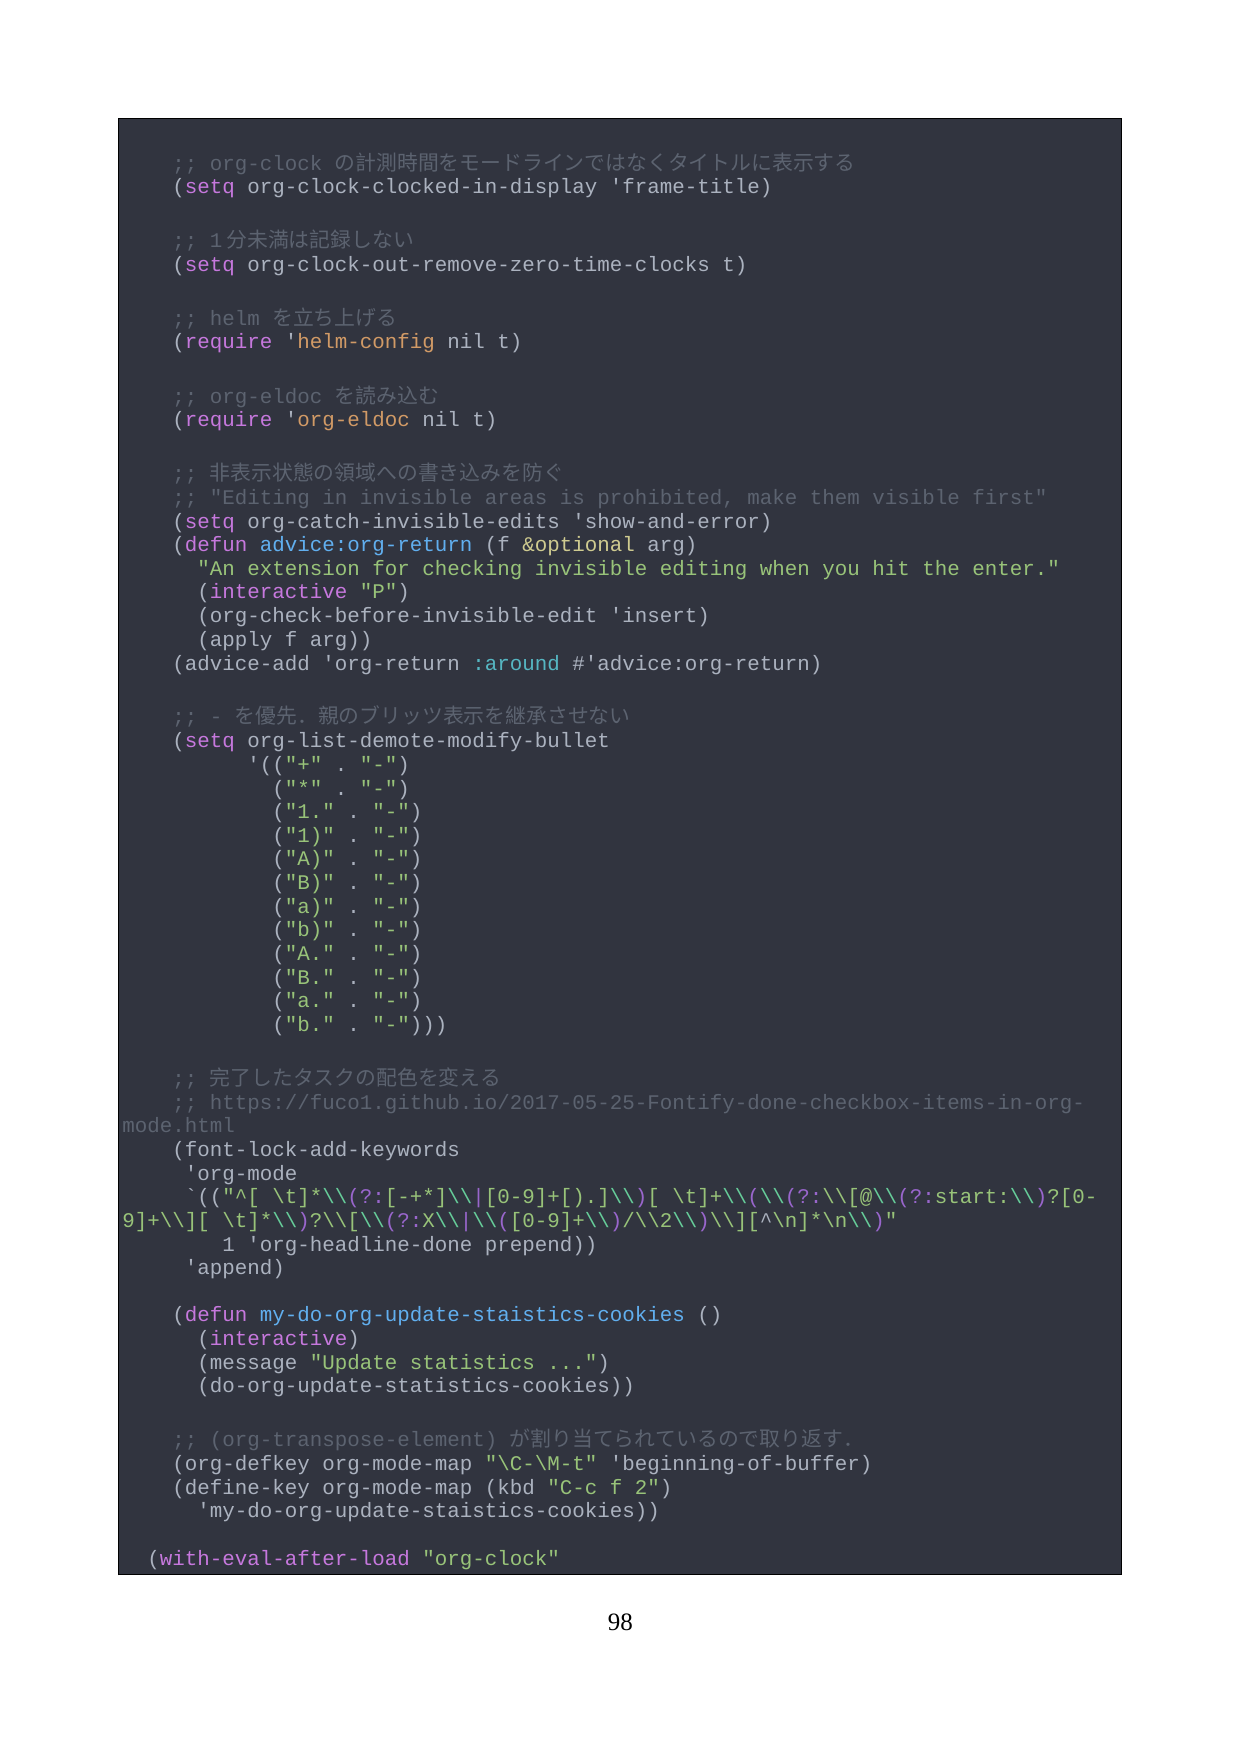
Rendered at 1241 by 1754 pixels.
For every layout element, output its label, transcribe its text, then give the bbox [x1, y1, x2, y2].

text (font-lock-add-keywords [119, 1135, 1121, 1159]
text '(("+" . "-") [119, 750, 1121, 773]
text ("A)" . "-") [119, 844, 1121, 868]
text (with-eval-after-load "org-clock" [119, 1544, 1121, 1574]
text ("b)" . "-") [119, 915, 1121, 939]
text ;; org-eldoc を読み込む [119, 375, 1121, 405]
text (require 'helm-config nil t) [119, 328, 1121, 351]
text (interactive) [119, 1324, 1121, 1348]
text (setq org-list-demote-modify-bullet [119, 726, 1121, 750]
text ;; https://fuco1.github.io/2017-05-25-Fontify-done-checkbox-items-in-org-mode.html [119, 1088, 1121, 1135]
text ("1." . "-") [119, 797, 1121, 821]
text ("a)" . "-") [119, 892, 1121, 915]
text "An extension for checking invisible editing when you hit the enter." [119, 554, 1121, 578]
text ("A." . "-") [119, 939, 1121, 963]
text 1 'org-headline-done prepend)) [119, 1229, 1121, 1253]
text ;; 非表示状態の領域への書き込みを防ぐ [119, 453, 1121, 483]
text (org-defkey org-mode-map "\C-\M-t" 'beginning-of-buffer) [119, 1449, 1121, 1473]
text ;; helm を立ち上げる [119, 297, 1121, 328]
text (interactive "P") [119, 578, 1121, 601]
text (apply f arg)) [119, 625, 1121, 648]
text (setq org-clock-out-remove-zero-time-clocks t) [119, 250, 1121, 273]
text (require 'org-eldoc nil t) [119, 405, 1121, 429]
text (define-key org-mode-map (kbd "C-c f 2") [119, 1473, 1121, 1496]
text 'append) [119, 1253, 1121, 1277]
text (do-org-update-statistics-cookies)) [119, 1371, 1121, 1395]
text (defun advice:org-return (f &optional arg) [119, 530, 1121, 554]
text `(("^[ \t]*\\(?:[-+*]\\|[0-9]+[).]\\)[ \t]+\\(\\(?:\\[@\\(?:start:\\)?[0-9]+\\][ \t]*\\)?\\[\\(?:X\\|\\([0-9]+\\)/\\2\\)\\][^\n]*\n\\)" [119, 1182, 1121, 1229]
text ;; (org-transpose-element) が割り当てられているので取り返す． [119, 1419, 1121, 1449]
text ("b." . "-"))) [119, 1010, 1121, 1034]
text ("*" . "-") [119, 773, 1121, 797]
text (org-check-before-invisible-edit 'insert) [119, 601, 1121, 625]
text ("B)" . "-") [119, 868, 1121, 892]
text ;; "Editing in invisible areas is prohibited, make them visible first" [119, 483, 1121, 507]
text ("B." . "-") [119, 963, 1121, 986]
text ;; - を優先．親のブリッツ表示を継承させない [119, 696, 1121, 726]
text (setq org-clock-clocked-in-display 'frame-title) [119, 172, 1121, 196]
text ;; org-clock の計測時間をモードラインではなくタイトルに表示する [119, 142, 1121, 172]
text (advice-add 'org-return :around #'advice:org-return) [119, 648, 1121, 672]
text ;; 完了したタスクの配色を変える [119, 1057, 1121, 1088]
text (message "Update statistics ...") [119, 1348, 1121, 1371]
text (defun my-do-org-update-staistics-cookies () [119, 1301, 1121, 1324]
text ("1)" . "-") [119, 821, 1121, 844]
text ("a." . "-") [119, 986, 1121, 1010]
text ;; 1分未満は記録しない [119, 219, 1121, 250]
text 'my-do-org-update-staistics-cookies)) [119, 1496, 1121, 1520]
text 'org-mode [119, 1159, 1121, 1182]
text (setq org-catch-invisible-edits 'show-and-error) [119, 507, 1121, 530]
